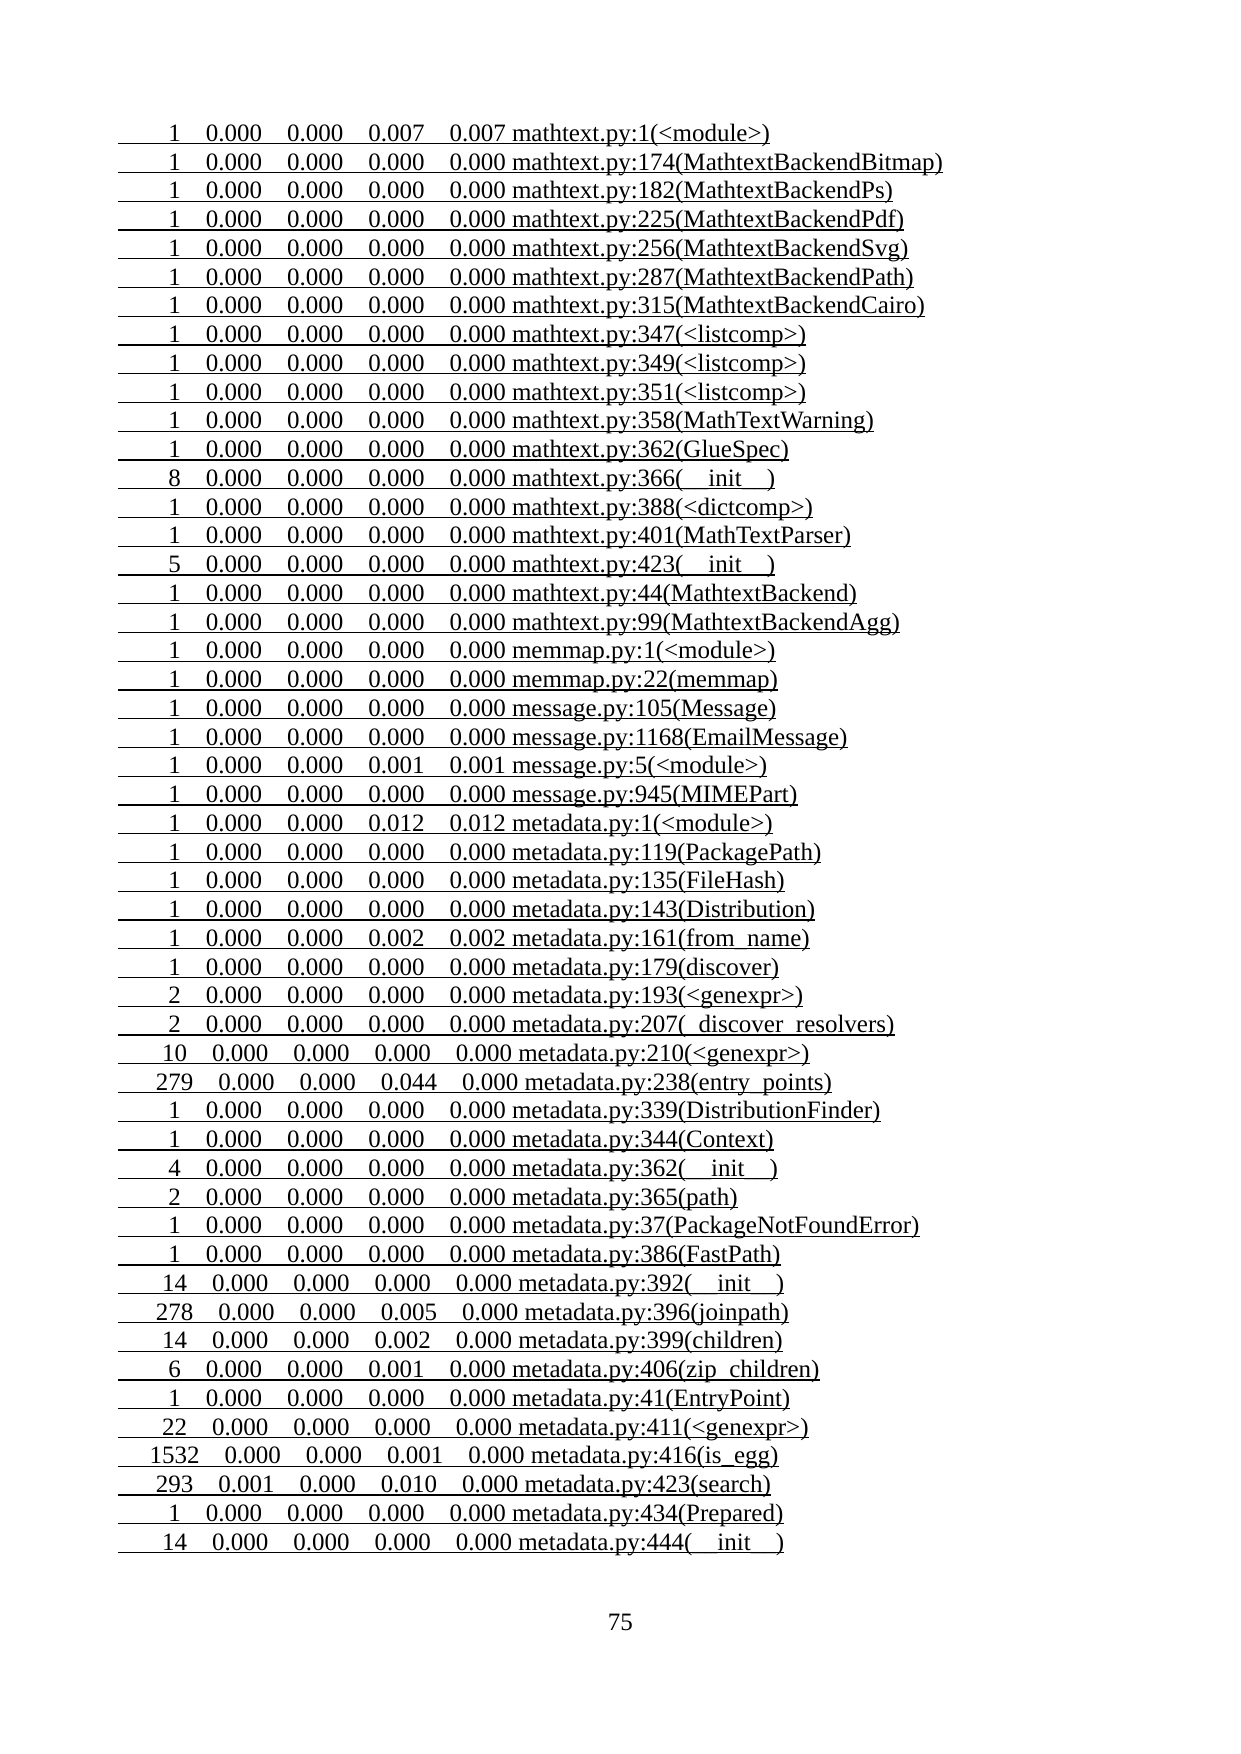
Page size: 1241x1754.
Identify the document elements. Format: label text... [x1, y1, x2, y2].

text 1 0.000 0.000 0.000 0.000 mathtext.py:358(MathTextWarning) [118, 406, 1122, 434]
text 1 0.000 0.000 0.000 0.000 metadata.py:179(discover) [118, 952, 1122, 981]
text 1 0.000 0.000 0.000 0.000 mathtext.py:349(<listcomp>) [118, 348, 1122, 377]
text 1 0.000 0.000 0.000 0.000 mathtext.py:315(MathtextBackendCairo) [118, 291, 1122, 319]
text 1 0.000 0.000 0.000 0.000 mathtext.py:362(GlueSpec) [118, 434, 1122, 463]
text 1 0.000 0.000 0.000 0.000 mathtext.py:347(<listcomp>) [118, 319, 1122, 348]
text 1 0.000 0.000 0.000 0.000 mathtext.py:225(MathtextBackendPdf) [118, 204, 1122, 233]
text 14 0.000 0.000 0.000 0.000 metadata.py:392(__init__) [118, 1268, 1122, 1297]
text 1 0.000 0.000 0.000 0.000 metadata.py:37(PackageNotFoundError) [118, 1211, 1122, 1239]
text 1 0.000 0.000 0.002 0.002 metadata.py:161(from_name) [118, 923, 1122, 952]
text 1 0.000 0.000 0.000 0.000 message.py:1168(EmailMessage) [118, 722, 1122, 751]
text 279 0.000 0.000 0.044 0.000 metadata.py:238(entry_points) [118, 1067, 1122, 1096]
text 1 0.000 0.000 0.000 0.000 memmap.py:1(<module>) [118, 636, 1122, 664]
text 1 0.000 0.000 0.007 0.007 mathtext.py:1(<module>) [118, 118, 1122, 147]
text 293 0.001 0.000 0.010 0.000 metadata.py:423(search) [118, 1469, 1122, 1498]
text 14 0.000 0.000 0.000 0.000 metadata.py:444(__init__) [118, 1527, 1122, 1556]
text 1 0.000 0.000 0.000 0.000 mathtext.py:287(MathtextBackendPath) [118, 262, 1122, 291]
text 8 0.000 0.000 0.000 0.000 mathtext.py:366(__init__) [118, 463, 1122, 492]
text 2 0.000 0.000 0.000 0.000 metadata.py:365(path) [118, 1182, 1122, 1211]
text 1 0.000 0.000 0.000 0.000 message.py:105(Message) [118, 693, 1122, 722]
text 1 0.000 0.000 0.000 0.000 mathtext.py:256(MathtextBackendSvg) [118, 233, 1122, 262]
text 278 0.000 0.000 0.005 0.000 metadata.py:396(joinpath) [118, 1297, 1122, 1326]
text 4 0.000 0.000 0.000 0.000 metadata.py:362(__init__) [118, 1153, 1122, 1182]
text 1 0.000 0.000 0.000 0.000 metadata.py:386(FastPath) [118, 1239, 1122, 1268]
text 2 0.000 0.000 0.000 0.000 metadata.py:193(<genexpr>) [118, 981, 1122, 1009]
text 1 0.000 0.000 0.000 0.000 mathtext.py:182(MathtextBackendPs) [118, 176, 1122, 204]
text 1 0.000 0.000 0.000 0.000 metadata.py:135(FileHash) [118, 866, 1122, 894]
text 10 0.000 0.000 0.000 0.000 metadata.py:210(<genexpr>) [118, 1038, 1122, 1067]
text 6 0.000 0.000 0.001 0.000 metadata.py:406(zip_children) [118, 1354, 1122, 1383]
text 1 0.000 0.000 0.000 0.000 mathtext.py:44(MathtextBackend) [118, 578, 1122, 607]
text 1 0.000 0.000 0.000 0.000 mathtext.py:351(<listcomp>) [118, 377, 1122, 406]
text 1 0.000 0.000 0.000 0.000 mathtext.py:401(MathTextParser) [118, 521, 1122, 549]
text 1 0.000 0.000 0.012 0.012 metadata.py:1(<module>) [118, 808, 1122, 837]
text 1532 0.000 0.000 0.001 0.000 metadata.py:416(is_egg) [118, 1441, 1122, 1469]
text 1 0.000 0.000 0.001 0.001 message.py:5(<module>) [118, 751, 1122, 779]
text 1 0.000 0.000 0.000 0.000 metadata.py:434(Prepared) [118, 1498, 1122, 1527]
text 1 0.000 0.000 0.000 0.000 memmap.py:22(memmap) [118, 664, 1122, 693]
text 1 0.000 0.000 0.000 0.000 metadata.py:344(Context) [118, 1124, 1122, 1153]
text 1 0.000 0.000 0.000 0.000 metadata.py:339(DistributionFinder) [118, 1096, 1122, 1124]
text 2 0.000 0.000 0.000 0.000 metadata.py:207(_discover_resolvers) [118, 1009, 1122, 1038]
text 1 0.000 0.000 0.000 0.000 metadata.py:143(Distribution) [118, 894, 1122, 923]
text 5 0.000 0.000 0.000 0.000 mathtext.py:423(__init__) [118, 549, 1122, 578]
text 1 0.000 0.000 0.000 0.000 message.py:945(MIMEPart) [118, 779, 1122, 808]
text 1 0.000 0.000 0.000 0.000 mathtext.py:174(MathtextBackendBitmap) [118, 147, 1122, 176]
text 1 0.000 0.000 0.000 0.000 metadata.py:41(EntryPoint) [118, 1383, 1122, 1412]
text 1 0.000 0.000 0.000 0.000 metadata.py:119(PackagePath) [118, 837, 1122, 866]
text 14 0.000 0.000 0.002 0.000 metadata.py:399(children) [118, 1326, 1122, 1354]
text 1 0.000 0.000 0.000 0.000 mathtext.py:388(<dictcomp>) [118, 492, 1122, 521]
text 22 0.000 0.000 0.000 0.000 metadata.py:411(<genexpr>) [118, 1412, 1122, 1441]
text 1 0.000 0.000 0.000 0.000 mathtext.py:99(MathtextBackendAgg) [118, 607, 1122, 636]
